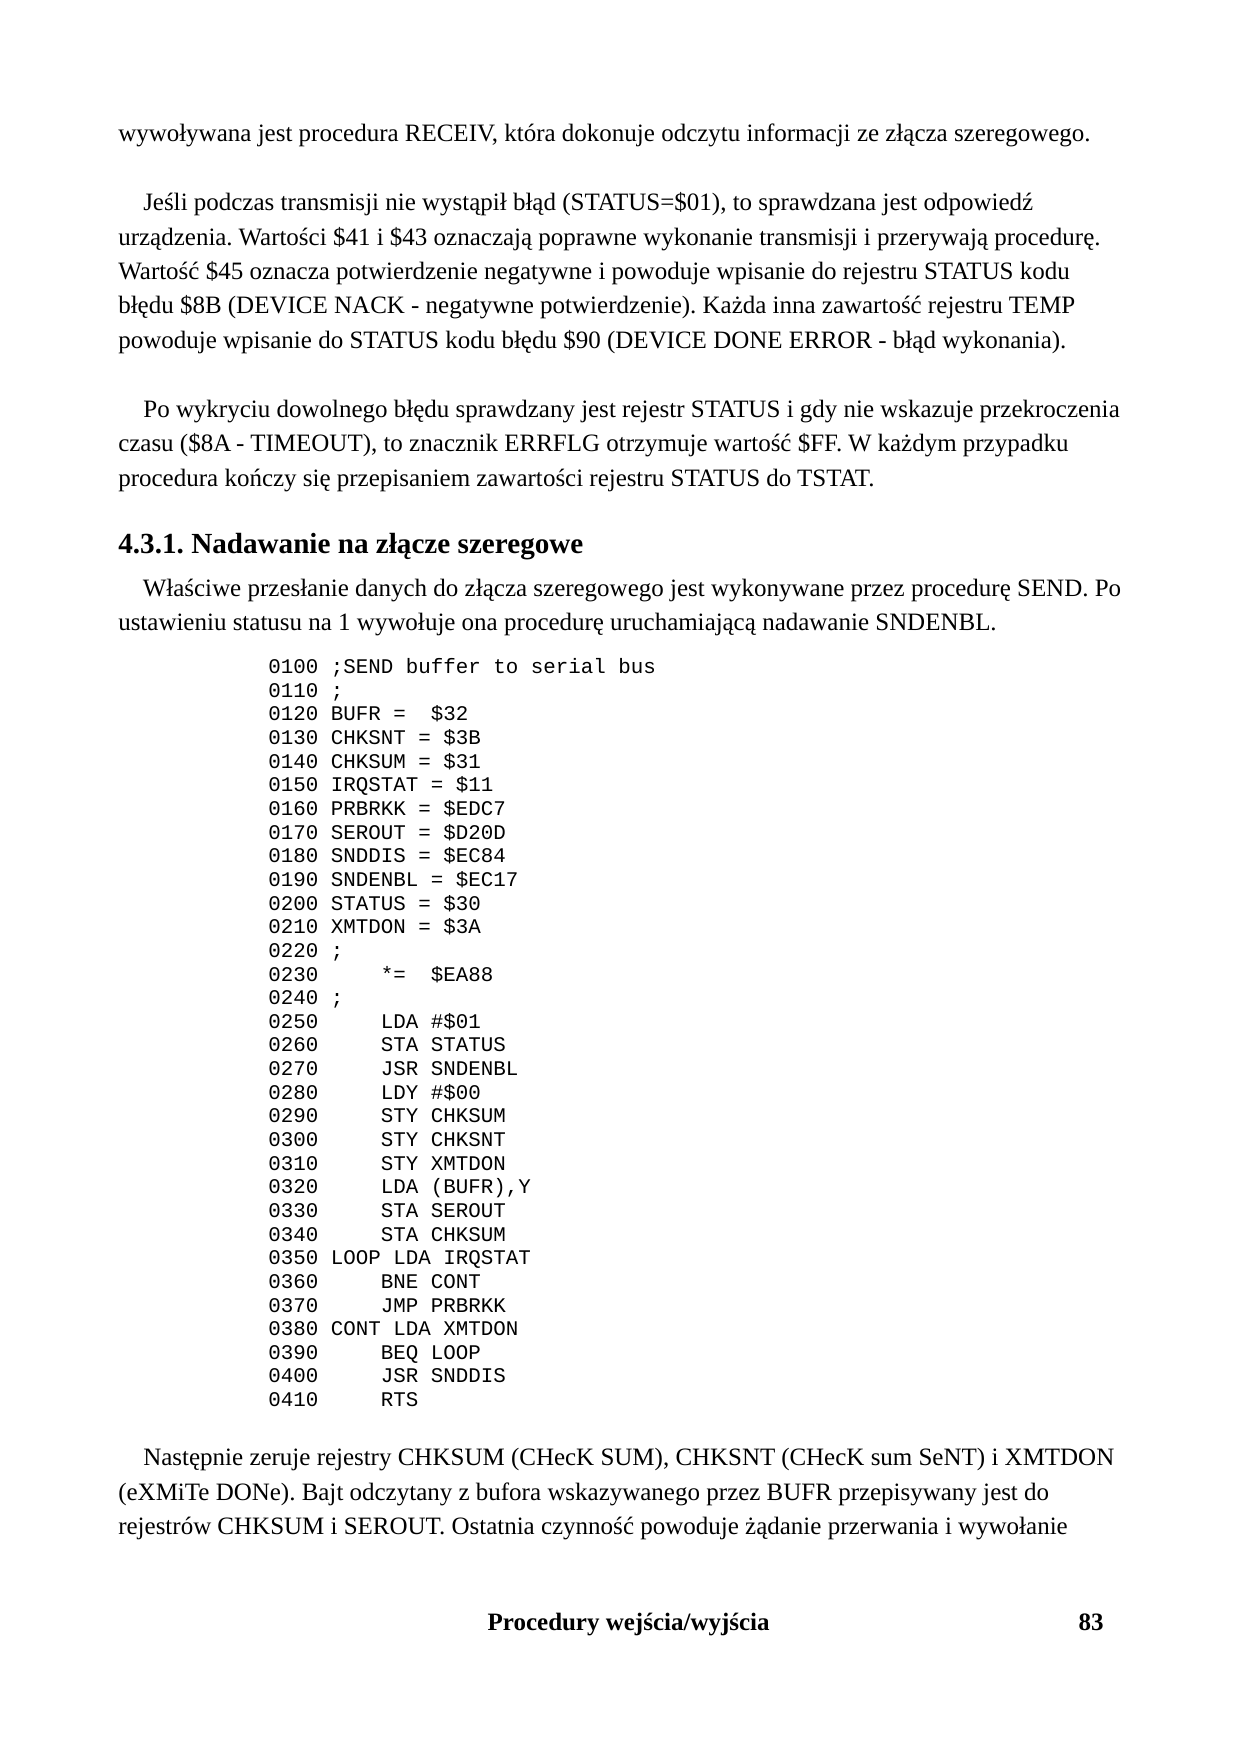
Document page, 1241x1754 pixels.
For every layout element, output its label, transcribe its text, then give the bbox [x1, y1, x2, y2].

subtitle 4.3.1. Nadawanie na złącze szeregowe [118, 527, 1122, 560]
text 0300 STY CHKSNT [118, 1129, 1122, 1153]
text 0150 IRQSTAT = $11 [118, 774, 1122, 798]
text 0360 BNE CONT [118, 1271, 1122, 1294]
text 0390 BEQ LOOP [118, 1342, 1122, 1366]
text 0310 STY XMTDON [118, 1153, 1122, 1176]
text 0340 STA CHKSUM [118, 1224, 1122, 1247]
text 0200 STATUS = $30 [118, 893, 1122, 916]
text 0330 STA SEROUT [118, 1200, 1122, 1224]
text 0130 CHKSNT = $3B [118, 727, 1122, 751]
text 0230 *= $EA88 [118, 963, 1122, 987]
text 0180 SNDDIS = $EC84 [118, 845, 1122, 869]
text 0240 ; [118, 987, 1122, 1011]
text Następnie zeruje rejestry CHKSUM (CHecK SUM), CHKSNT (CHecK sum SeNT) i XMTDON (eXMiTe DONe). Bajt odczytany z bufora wskazywanego przez BUFR przepisywany jest do rejestrów CHKSUM i SEROUT. Ostatnia czynność powoduje żądanie przerwania i wywołanie [118, 1442, 1122, 1540]
text 0370 JMP PRBRKK [118, 1294, 1122, 1318]
text 0270 JSR SNDENBL [118, 1058, 1122, 1082]
text 0190 SNDENBL = $EC17 [118, 869, 1122, 893]
text 0250 LDA #$01 [118, 1011, 1122, 1034]
text 0100 ;SEND buffer to serial bus [118, 656, 1122, 680]
text 0290 STY CHKSUM [118, 1105, 1122, 1129]
text wywoływana jest procedura RECEIV, która dokonuje odczytu informacji ze złącza szeregowego. Jeśli podczas transmisji nie wystąpił błąd (STATUS=$01), to sprawdzana jest odpowiedź urządzenia. Wartości $41 i $43 oznaczają poprawne wykonanie transmisji i przerywają procedurę. Wartość $45 oznacza potwierdzenie negatywne i powoduje wpisanie do rejestru STATUS kodu błędu $8B (DEVICE NACK - negatywne potwierdzenie). Każda inna zawartość rejestru TEMP powoduje wpisanie do STATUS kodu błędu $90 (DEVICE DONE ERROR - błąd wykonania). Po wykryciu dowolnego błędu sprawdzany jest rejestr STATUS i gdy nie wskazuje przekroczenia czasu ($8A - TIMEOUT), to znacznik ERRFLG otrzymuje wartość $FF. W każdym przypadku procedura kończy się przepisaniem zawartości rejestru STATUS do TSTAT. [118, 118, 1122, 492]
text 0410 RTS [118, 1389, 1122, 1413]
text Właściwe przesłanie danych do złącza szeregowego jest wykonywane przez procedurę SEND. Po ustawieniu statusu na 1 wywołuje ona procedurę uruchamiającą nadawanie SNDENBL. [118, 573, 1122, 636]
text 0110 ; [118, 680, 1122, 703]
text 0170 SEROUT = $D20D [118, 822, 1122, 845]
text 0350 LOOP LDA IRQSTAT [118, 1247, 1122, 1271]
text 0380 CONT LDA XMTDON [118, 1318, 1122, 1342]
text 0140 CHKSUM = $31 [118, 751, 1122, 774]
text 0220 ; [118, 940, 1122, 963]
text 0210 XMTDON = $3A [118, 916, 1122, 940]
text 0280 LDY #$00 [118, 1082, 1122, 1105]
text 0320 LDA (BUFR),Y [118, 1176, 1122, 1200]
text 0260 STA STATUS [118, 1034, 1122, 1058]
text 0400 JSR SNDDIS [118, 1366, 1122, 1389]
text 0160 PRBRKK = $EDC7 [118, 798, 1122, 822]
text 0120 BUFR = $32 [118, 703, 1122, 727]
